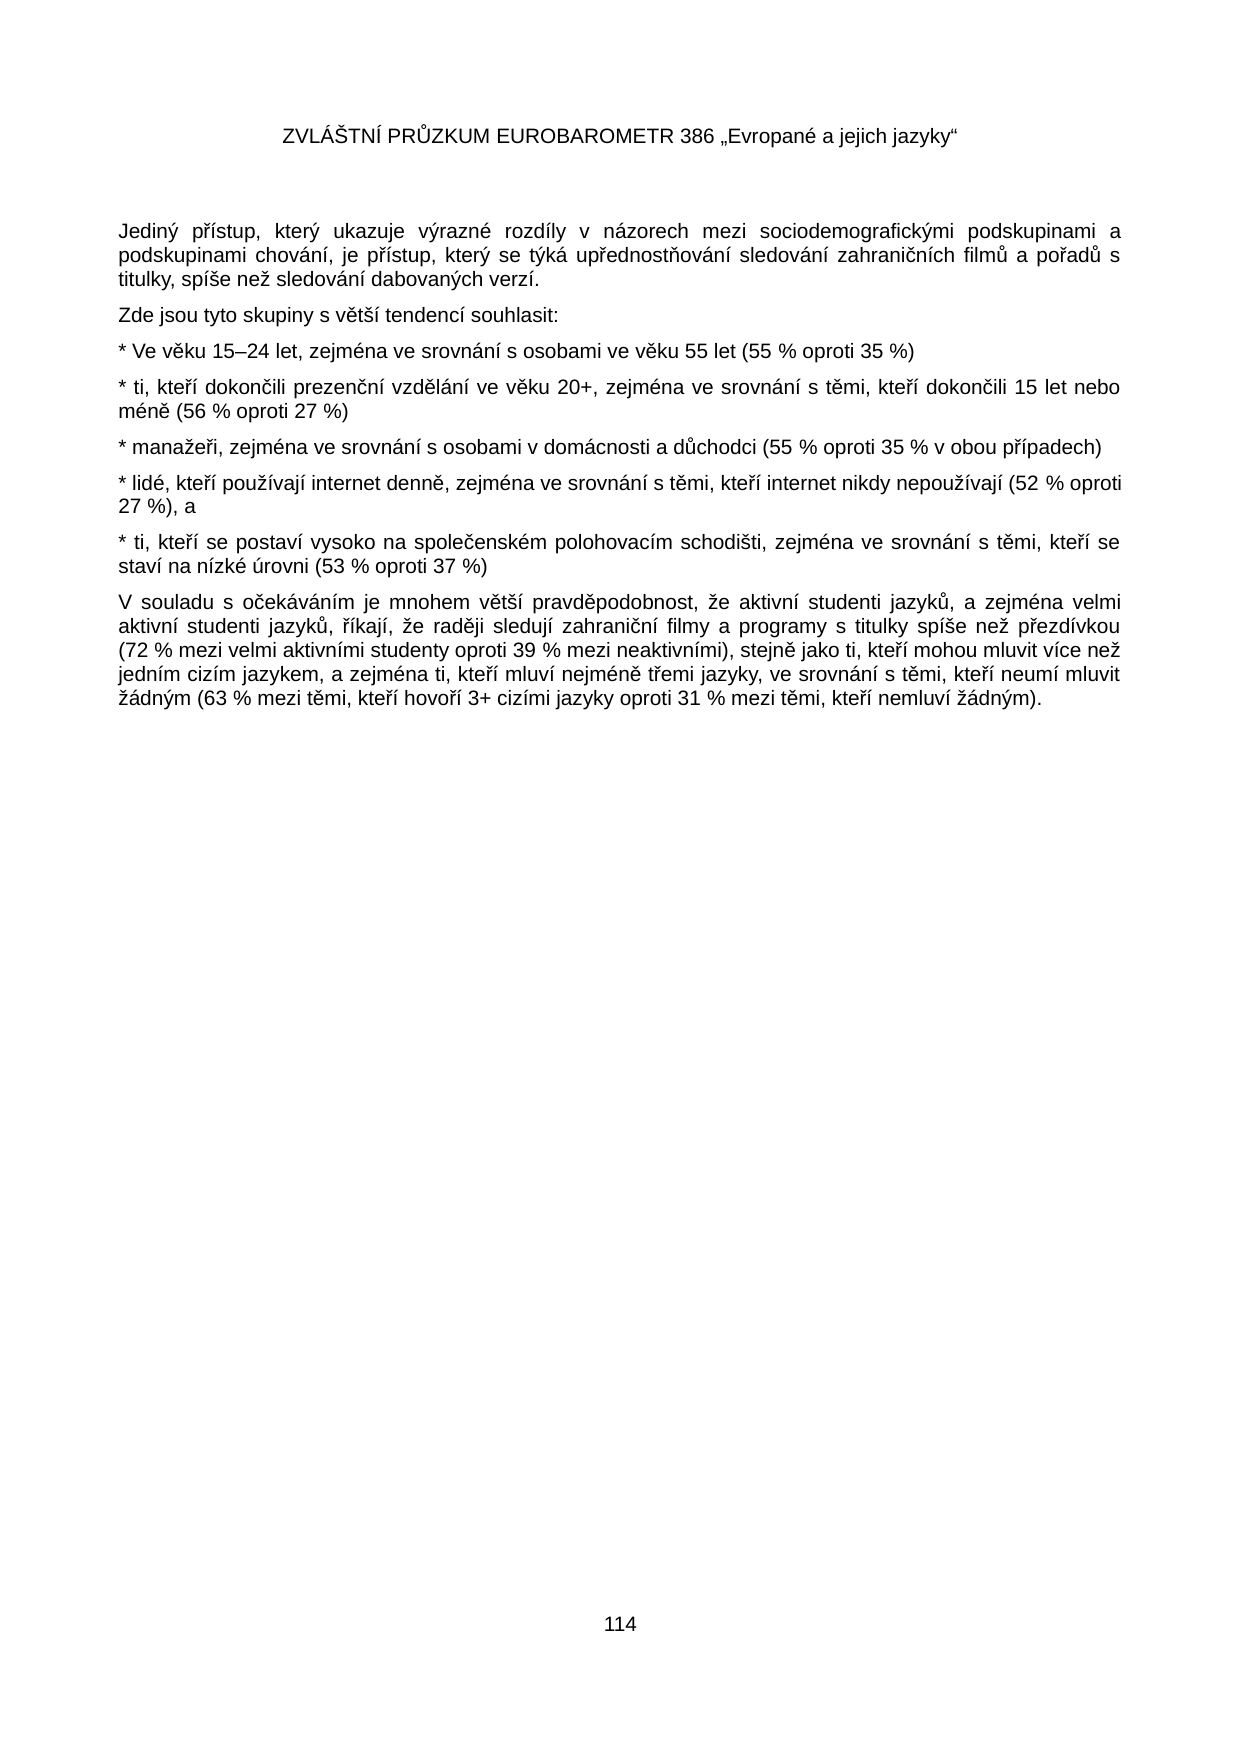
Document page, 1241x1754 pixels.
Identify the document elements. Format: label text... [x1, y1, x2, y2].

text * lidé, kteří používají internet denně, zejména ve srovnání s těmi, kteří internet nikdy nepoužívají (52 % oproti 27 %), a [118, 470, 1122, 518]
text Zde jsou tyto skupiny s větší tendencí souhlasit: [118, 303, 1122, 327]
text * Ve věku 15–24 let, zejména ve srovnání s osobami ve věku 55 let (55 % oproti 35 %) [118, 339, 1122, 363]
text Jediný přístup, který ukazuje výrazné rozdíly v názorech mezi sociodemografickými podskupinami a podskupinami chování, je přístup, který se týká upřednostňování sledování zahraničních filmů a pořadů s titulky, spíše než sledování dabovaných verzí. [118, 219, 1122, 291]
text * ti, kteří dokončili prezenční vzdělání ve věku 20+, zejména ve srovnání s těmi, kteří dokončili 15 let nebo méně (56 % oproti 27 %) [118, 375, 1122, 423]
text * manažeři, zejména ve srovnání s osobami v domácnosti a důchodci (55 % oproti 35 % v obou případech) [118, 434, 1122, 458]
text * ti, kteří se postaví vysoko na společenském polohovacím schodišti, zejména ve srovnání s těmi, kteří se staví na nízké úrovni (53 % oproti 37 %) [118, 530, 1122, 578]
text V souladu s očekáváním je mnohem větší pravděpodobnost, že aktivní studenti jazyků, a zejména velmi aktivní studenti jazyků, říkají, že raději sledují zahraniční filmy a programy s titulky spíše než přezdívkou (72 % mezi velmi aktivními studenty oproti 39 % mezi neaktivními), stejně jako ti, kteří mohou mluvit více než jedním cizím jazykem, a zejména ti, kteří mluví nejméně třemi jazyky, ve srovnání s těmi, kteří neumí mluvit žádným (63 % mezi těmi, kteří hovoří 3+ cizími jazyky oproti 31 % mezi těmi, kteří nemluví žádným). [118, 590, 1122, 710]
